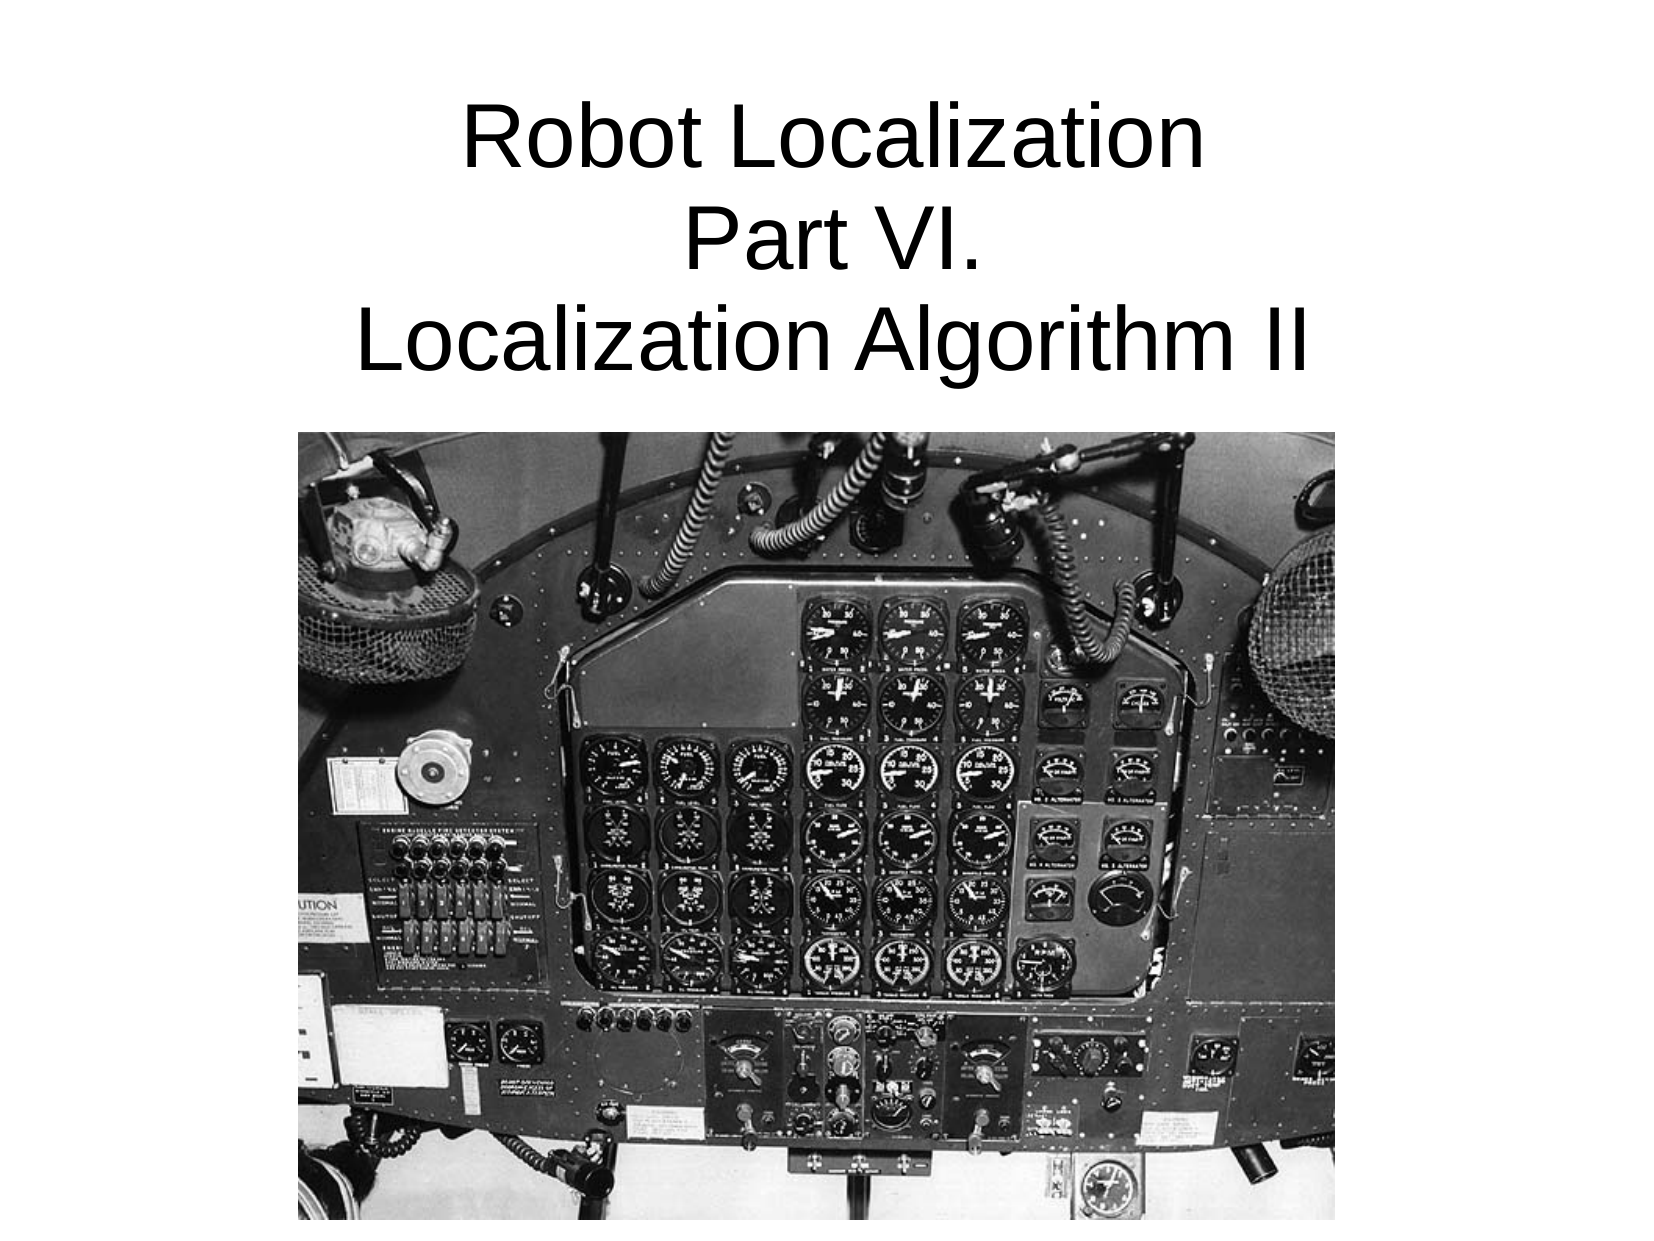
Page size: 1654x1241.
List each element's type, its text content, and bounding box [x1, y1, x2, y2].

title Robot Localization Part VI. Localization Algorithm II [90, 85, 1579, 391]
picture [298, 432, 1335, 1220]
